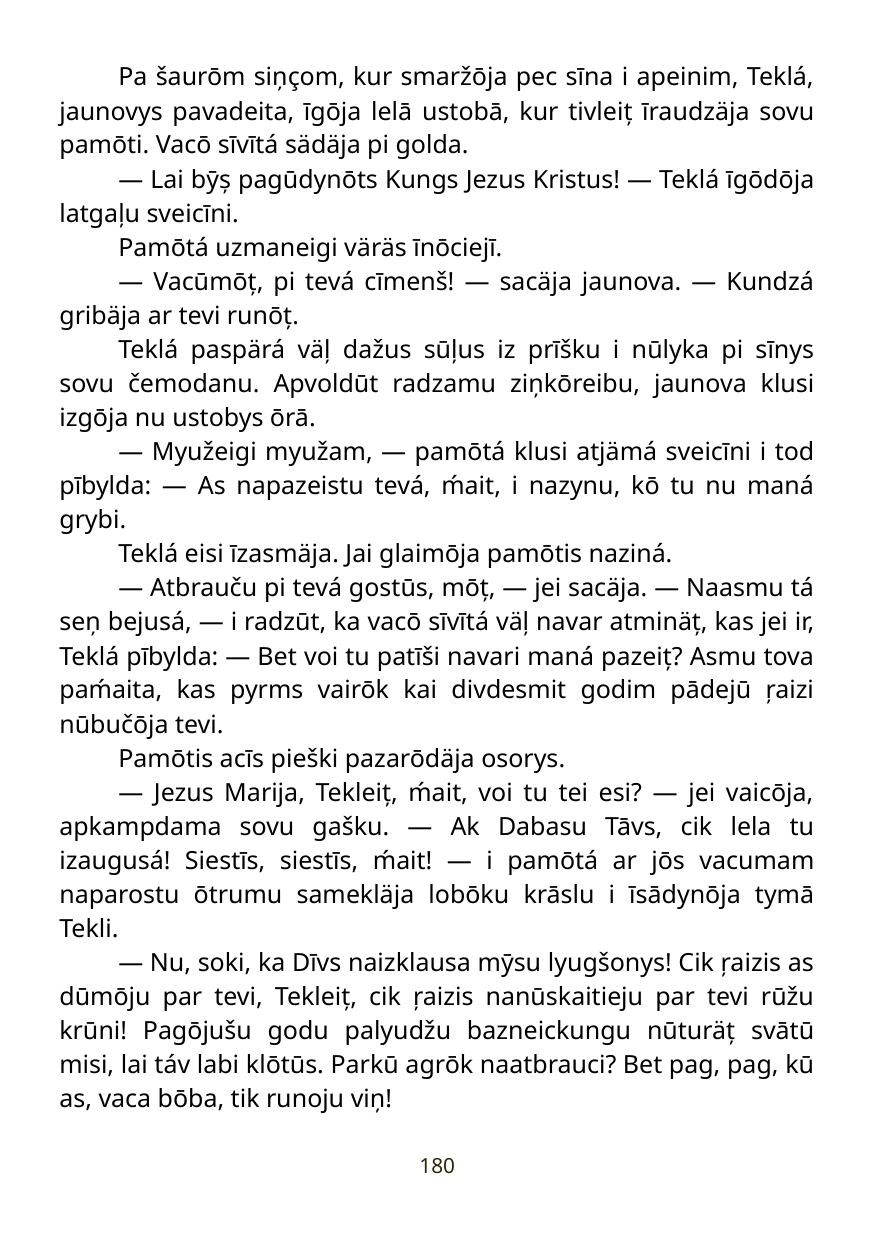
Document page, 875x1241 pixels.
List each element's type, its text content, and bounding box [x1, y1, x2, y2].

text — Vacūmōț, pi tevá cīmenš! — sacäja jaunova. — Kundzá gribäja ar tevi runōț. [59, 263, 815, 332]
text Pamōtá uzmaneigi väräs īnōciejī. [59, 229, 815, 263]
text — Atbrauču pi tevá gostūs, mōț, — jei sacäja. — Naasmu tá seņ bejusá, — i radzūt, ka vacō sīvītá väļ navar atminäț, kas jei ir, Teklá pībylda: — Bet voi tu patīši navari maná pazeiț? Asmu tova paḿaita, kas pyrms vairōk kai divdesmit godim pādejū ŗaizi nūbučōja tevi. [59, 570, 815, 740]
text — Nu, soki, ka Dīvs naizklausa mȳsu lyugšonys! Cik ŗaizis as dūmōju par tevi, Tekleiț, cik ŗaizis nanūskaitieju par tevi rūžu krūni! Pagōjušu godu palyudžu bazneickungu nūturäț svātū misi, lai táv labi klōtūs. Parkū agrōk naatbrauci? Bet pag, pag, kū as, vaca bōba, tik runoju viņ! [59, 945, 815, 1115]
text Pamōtis acīs pieški pazarōdäja osorys. [59, 740, 815, 774]
text Teklá paspärá väļ dažus sūļus iz prīšku i nūlyka pi sīnys sovu čemodanu. Apvoldūt radzamu ziņkōreibu, jaunova klusi izgōja nu ustobys ōrā. [59, 332, 815, 434]
text Teklá eisi īzasmäja. Jai glaimōja pamōtis naziná. [59, 536, 815, 570]
text Pa šaurōm siņçom, kur smaržōja pec sīna i apeinim, Teklá, jaunovys pavadeita, īgōja lelā ustobā, kur tivleiț īraudzäja sovu pamōti. Vacō sīvītá sädäja pi golda. [59, 59, 815, 161]
text — Lai bȳș pagūdynōts Kungs Jezus Kristus! — Teklá īgōdōja latgaļu sveicīni. [59, 161, 815, 229]
text — Jezus Marija, Tekleiț, ḿait, voi tu tei esi? — jei vaicōja, apkampdama sovu gašku. — Ak Dabasu Tāvs, cik lela tu izaugusá! Siestīs, siestīs, ḿait! — i pamōtá ar jōs vacumam naparostu ōtrumu samekläja lobōku krāslu i īsādynōja tymā Tekli. [59, 774, 815, 945]
text — Myužeigi myužam, — pamōtá klusi atjämá sveicīni i tod pībylda: — As napazeistu tevá, ḿait, i nazynu, kō tu nu maná grybi. [59, 434, 815, 536]
